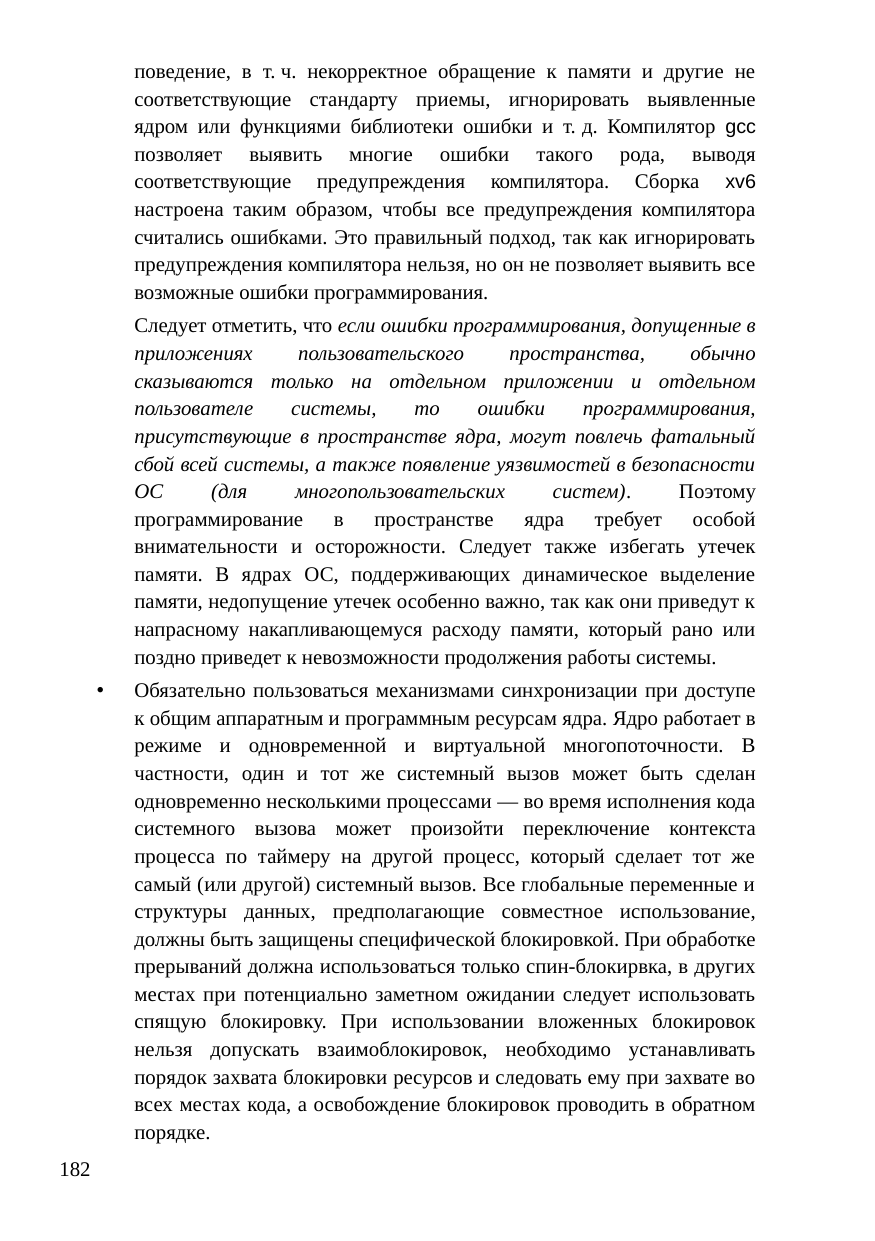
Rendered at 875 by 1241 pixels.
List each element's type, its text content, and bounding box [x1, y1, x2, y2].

list поведение, в т. ч. некорректное обращение к памяти и другие не соответствующие стандарту приемы, игнорировать выявленные ядром или функциями библиотеки ошибки и т. д. Компилятор gcc позволяет выявить многие ошибки такого рода, выводя соответствующие предупреждения компилятора. Сборка xv6 настроена таким образом, чтобы все предупреждения компилятора считались ошибками. Это правильный подход, так как игнорировать предупреждения компилятора нельзя, но он не позволяет выявить все возможные ошибки программирования. [97, 59, 756, 304]
list Обязательно пользоваться механизмами синхронизации при доступе к общим аппаратным и программным ресурсам ядра. Ядро работает в режиме и одновременной и виртуальной многопоточности. В частности, один и тот же системный вызов может быть сделан одновременно несколькими процессами — во время исполнения кода системного вызова может произойти переключение контекста процесса по таймеру на другой процесс, который сделает тот же самый (или другой) системный вызов. Все глобальные переменные и структуры данных, предполагающие совместное использование, должны быть защищены специфической блокировкой. При обработке прерываний должна использоваться только спин-блокирвка, в других местах при потенциально заметном ожидании следует использовать спящую блокировку. При использовании вложенных блокировок нельзя допускать взаимоблокировок, необходимо устанавливать порядок захвата блокировки ресурсов и следовать ему при захвате во всех местах кода, а освобождение блокировок проводить в обратном порядке. [97, 678, 756, 1144]
list Следует отметить, что если ошибки программирования, допущенные в приложениях пользовательского пространства, обычно сказываются только на отдельном приложении и отдельном пользователе системы, то ошибки программирования, присутствующие в пространстве ядра, могут повлечь фатальный сбой всей системы, а также появление уязвимостей в безопасности ОС (для многопользовательских систем). Поэтому программирование в пространстве ядра требует особой внимательности и осторожности. Следует также избегать утечек памяти. В ядрах ОС, поддерживающих динамическое выделение памяти, недопущение утечек особенно важно, так как они приведут к напрасному накапливающемуся расходу памяти, который рано или поздно приведет к невозможности продолжения работы системы. [97, 313, 756, 669]
